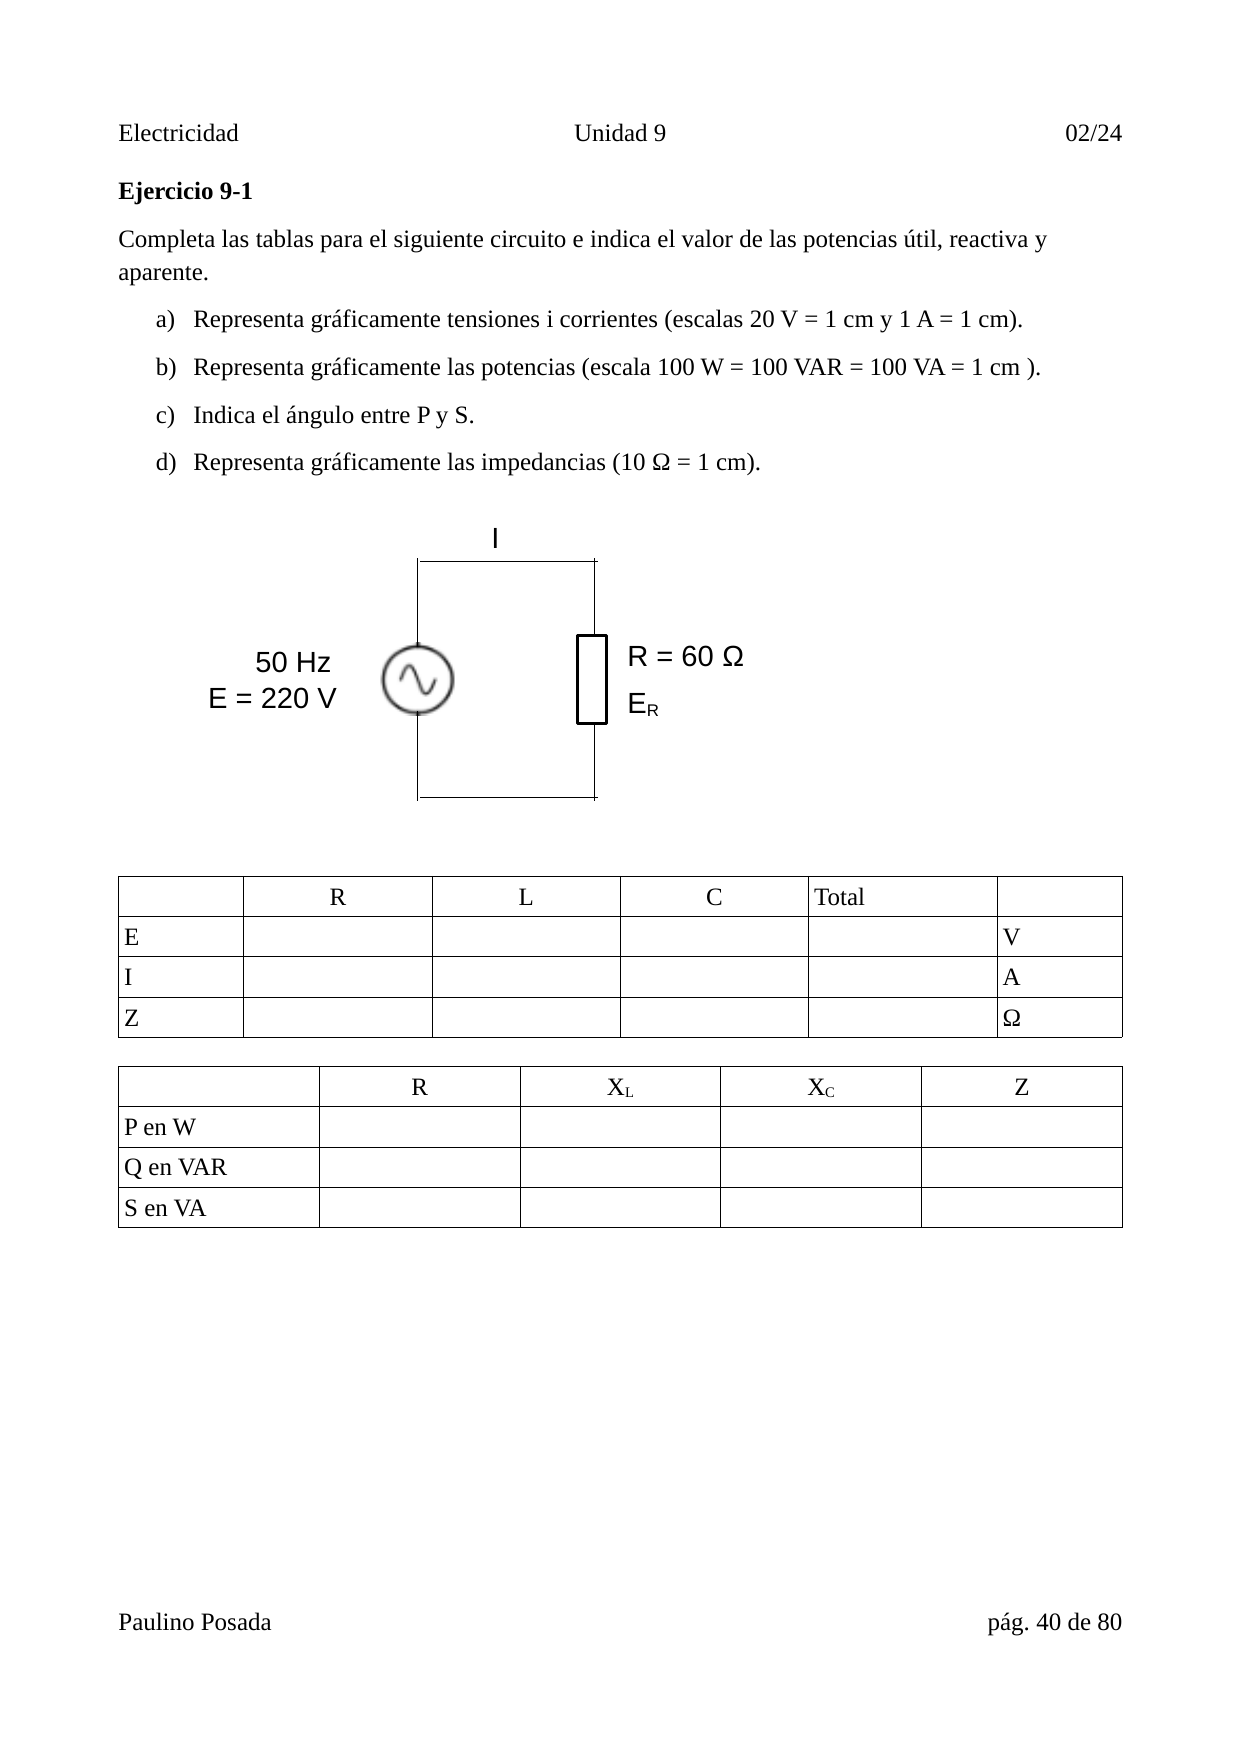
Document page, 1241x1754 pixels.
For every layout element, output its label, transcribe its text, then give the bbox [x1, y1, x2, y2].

table_cell Q en VAR [119, 1148, 319, 1187]
table_cell [433, 957, 620, 997]
table_header XL [521, 1067, 720, 1106]
table_header R [320, 1067, 520, 1106]
table_cell Z [119, 998, 243, 1037]
table_header Z [922, 1067, 1122, 1106]
table_cell V [998, 917, 1122, 956]
table_header XC [721, 1067, 921, 1106]
table_cell E [119, 917, 243, 956]
table_header [119, 877, 243, 916]
list Representa gráficamente las potencias (escala 100 W = 100 VAR = 100 VA = 1 cm ). [156, 352, 1122, 381]
list Representa gráficamente las impedancias (10 Ω = 1 cm). [156, 447, 1122, 476]
table_cell [320, 1107, 520, 1147]
text Completa las tablas para el siguiente circuito e indica el valor de las potencias útil, reactiva y aparente. [118, 224, 1122, 286]
table_cell [244, 917, 432, 956]
table_cell [809, 998, 997, 1037]
text Ejercicio 9-1 [118, 176, 1122, 205]
table_header [119, 1067, 319, 1106]
table_cell [721, 1107, 921, 1147]
table_header Total [809, 877, 997, 916]
table_cell [721, 1148, 921, 1187]
table_cell [244, 957, 432, 997]
table_cell [521, 1107, 720, 1147]
table_cell [521, 1188, 720, 1227]
list Indica el ángulo entre P y S. [156, 400, 1122, 428]
table_cell [320, 1148, 520, 1187]
table_cell I [119, 957, 243, 997]
table_cell [621, 957, 808, 997]
table_cell [809, 957, 997, 997]
picture [379, 642, 457, 716]
table_cell Ω [998, 998, 1122, 1037]
table_header L [433, 877, 620, 916]
table_cell [922, 1107, 1122, 1147]
table_cell [433, 917, 620, 956]
table_cell [521, 1148, 720, 1187]
table_cell [320, 1188, 520, 1227]
list Representa gráficamente tensiones i corrientes (escalas 20 V = 1 cm y 1 A = 1 cm). [156, 304, 1122, 333]
table_cell A [998, 957, 1122, 997]
table_cell [721, 1188, 921, 1227]
table_header C [621, 877, 808, 916]
table_cell [433, 998, 620, 1037]
table_header R [244, 877, 432, 916]
table_cell S en VA [119, 1188, 319, 1227]
table_cell [922, 1188, 1122, 1227]
table_cell P en W [119, 1107, 319, 1147]
table_cell [244, 998, 432, 1037]
table_cell [621, 917, 808, 956]
table_header [998, 877, 1122, 916]
table_cell [809, 917, 997, 956]
table_cell [922, 1148, 1122, 1187]
table_cell [621, 998, 808, 1037]
